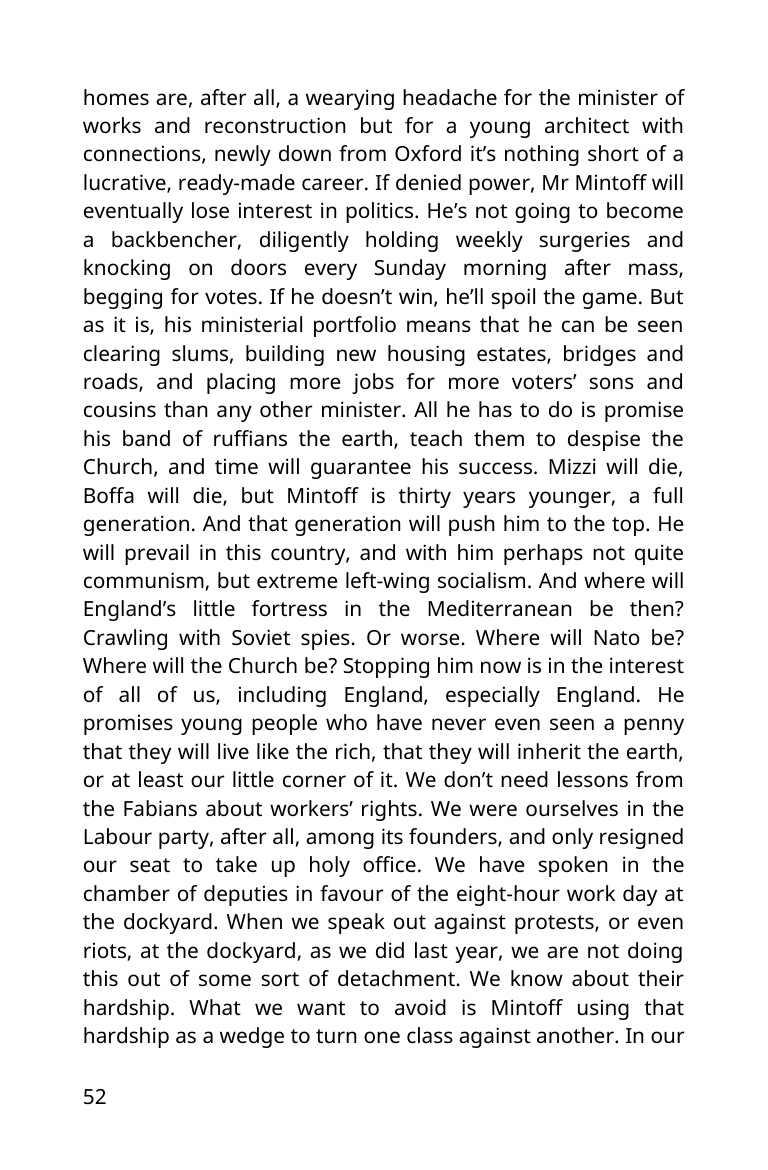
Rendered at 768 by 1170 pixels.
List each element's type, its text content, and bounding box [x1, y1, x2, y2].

text homes are, after all, a wearying headache for the minister of works and reconstruction but for a young architect with connections, newly down from Oxford it’s nothing short of a lucrative, ready-made career. If denied power, Mr Mintoff will eventually lose interest in politics. He’s not going to become a backbencher, diligently holding weekly surgeries and knocking on doors every Sunday morning after mass, begging for votes. If he doesn’t win, he’ll spoil the game. But as it is, his ministerial portfolio means that he can be seen clearing slums, building new housing estates, bridges and roads, and placing more jobs for more voters’ sons and cousins than any other minister. All he has to do is promise his band of ruffians the earth, teach them to despise the Church, and time will guarantee his success. Mizzi will die, Boffa will die, but Mintoff is thirty years younger, a full generation. And that generation will push him to the top. He will prevail in this country, and with him perhaps not quite communism, but extreme left-wing socialism. And where will England’s little fortress in the Mediterranean be then? Crawling with Soviet spies. Or worse. Where will Nato be? Where will the Church be? Stopping him now is in the interest of all of us, including England, especially England. He promises young people who have never even seen a penny that they will live like the rich, that they will inherit the earth, or at least our little corner of it. We don’t need lessons from the Fabians about workers’ rights. We were ourselves in the Labour party, after all, among its founders, and only resigned our seat to take up holy office. We have spoken in the chamber of deputies in favour of the eight-hour work day at the dockyard. When we speak out against protests, or even riots, at the dockyard, as we did last year, we are not doing this out of some sort of detachment. We know about their hardship. What we want to avoid is Mintoff using that hardship as a wedge to turn one class against another. In our [83, 83, 685, 1049]
